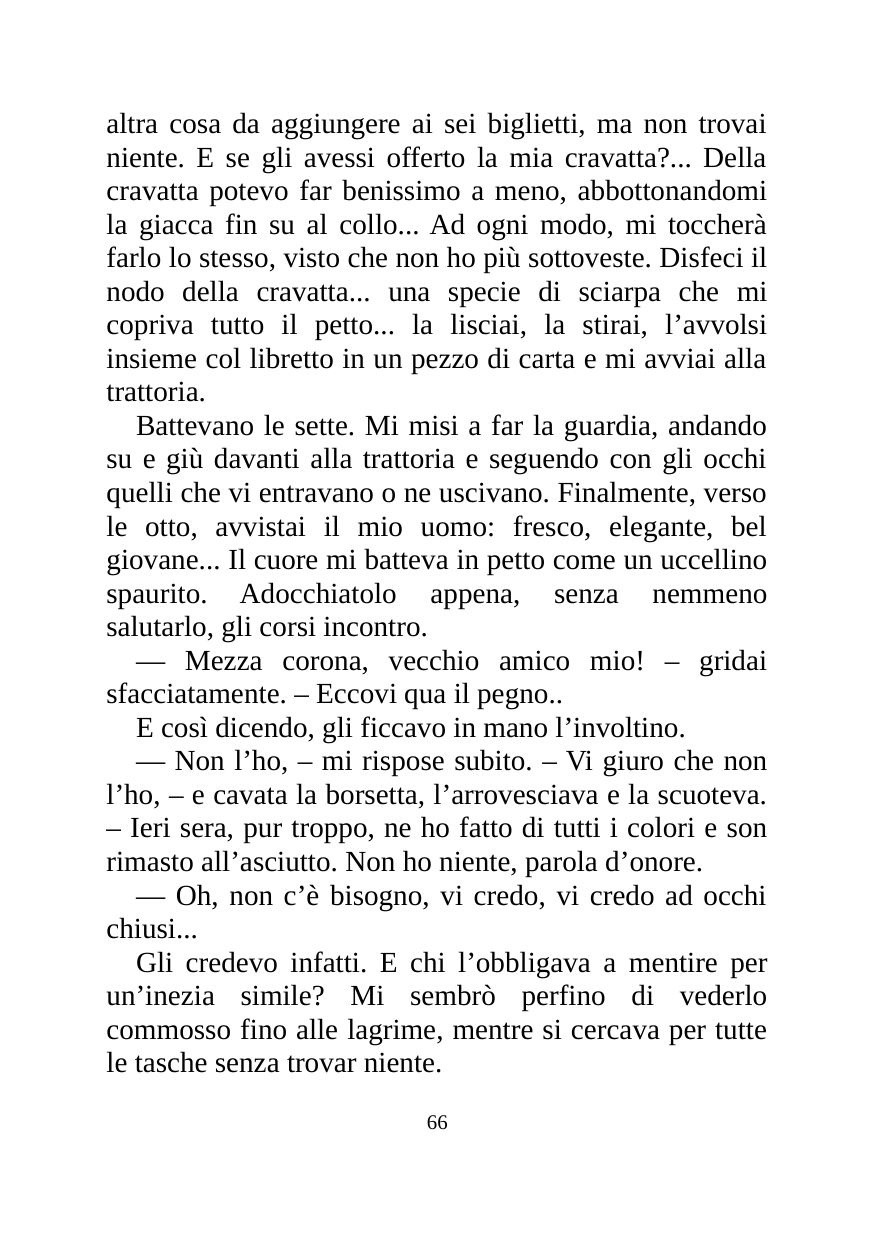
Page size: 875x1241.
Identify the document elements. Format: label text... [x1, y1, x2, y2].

text altra cosa da aggiungere ai sei biglietti, ma non trovai niente. E se gli avessi offerto la mia cravatta?... Della cravatta potevo far benissimo a meno, abbottonandomi la giacca fin su al collo... Ad ogni modo, mi toccherà farlo lo stesso, visto che non ho più sottoveste. Disfeci il nodo della cravatta... una specie di sciarpa che mi copriva tutto il petto... la lisciai, la stirai, l’avvolsi insieme col libretto in un pezzo di carta e mi avviai alla trattoria. [106, 106, 768, 408]
text — Mezza corona, vecchio amico mio! – gridai sfacciatamente. – Eccovi qua il pegno.. [106, 643, 768, 710]
text — Oh, non c’è bisogno, vi credo, vi credo ad occhi chiusi... [106, 878, 768, 945]
text — Non l’ho, – mi rispose subito. – Vi giuro che non l’ho, – e cavata la borsetta, l’arrovesciava e la scuoteva. – Ieri sera, pur troppo, ne ho fatto di tutti i colori e son rimasto all’asciutto. Non ho niente, parola d’onore. [106, 743, 768, 878]
text E così dicendo, gli ficcavo in mano l’involtino. [106, 710, 768, 743]
text Battevano le sette. Mi misi a far la guardia, andando su e giù davanti alla trattoria e seguendo con gli occhi quelli che vi entravano o ne uscivano. Finalmente, verso le otto, avvistai il mio uomo: fresco, elegante, bel giovane... Il cuore mi batteva in petto come un uccellino spaurito. Adocchiatolo appena, senza nemmeno salutarlo, gli corsi incontro. [106, 408, 768, 643]
text Gli credevo infatti. E chi l’obbligava a mentire per un’inezia simile? Mi sembrò perfino di vederlo commosso fino alle lagrime, mentre si cercava per tutte le tasche senza trovar niente. [106, 945, 768, 1079]
